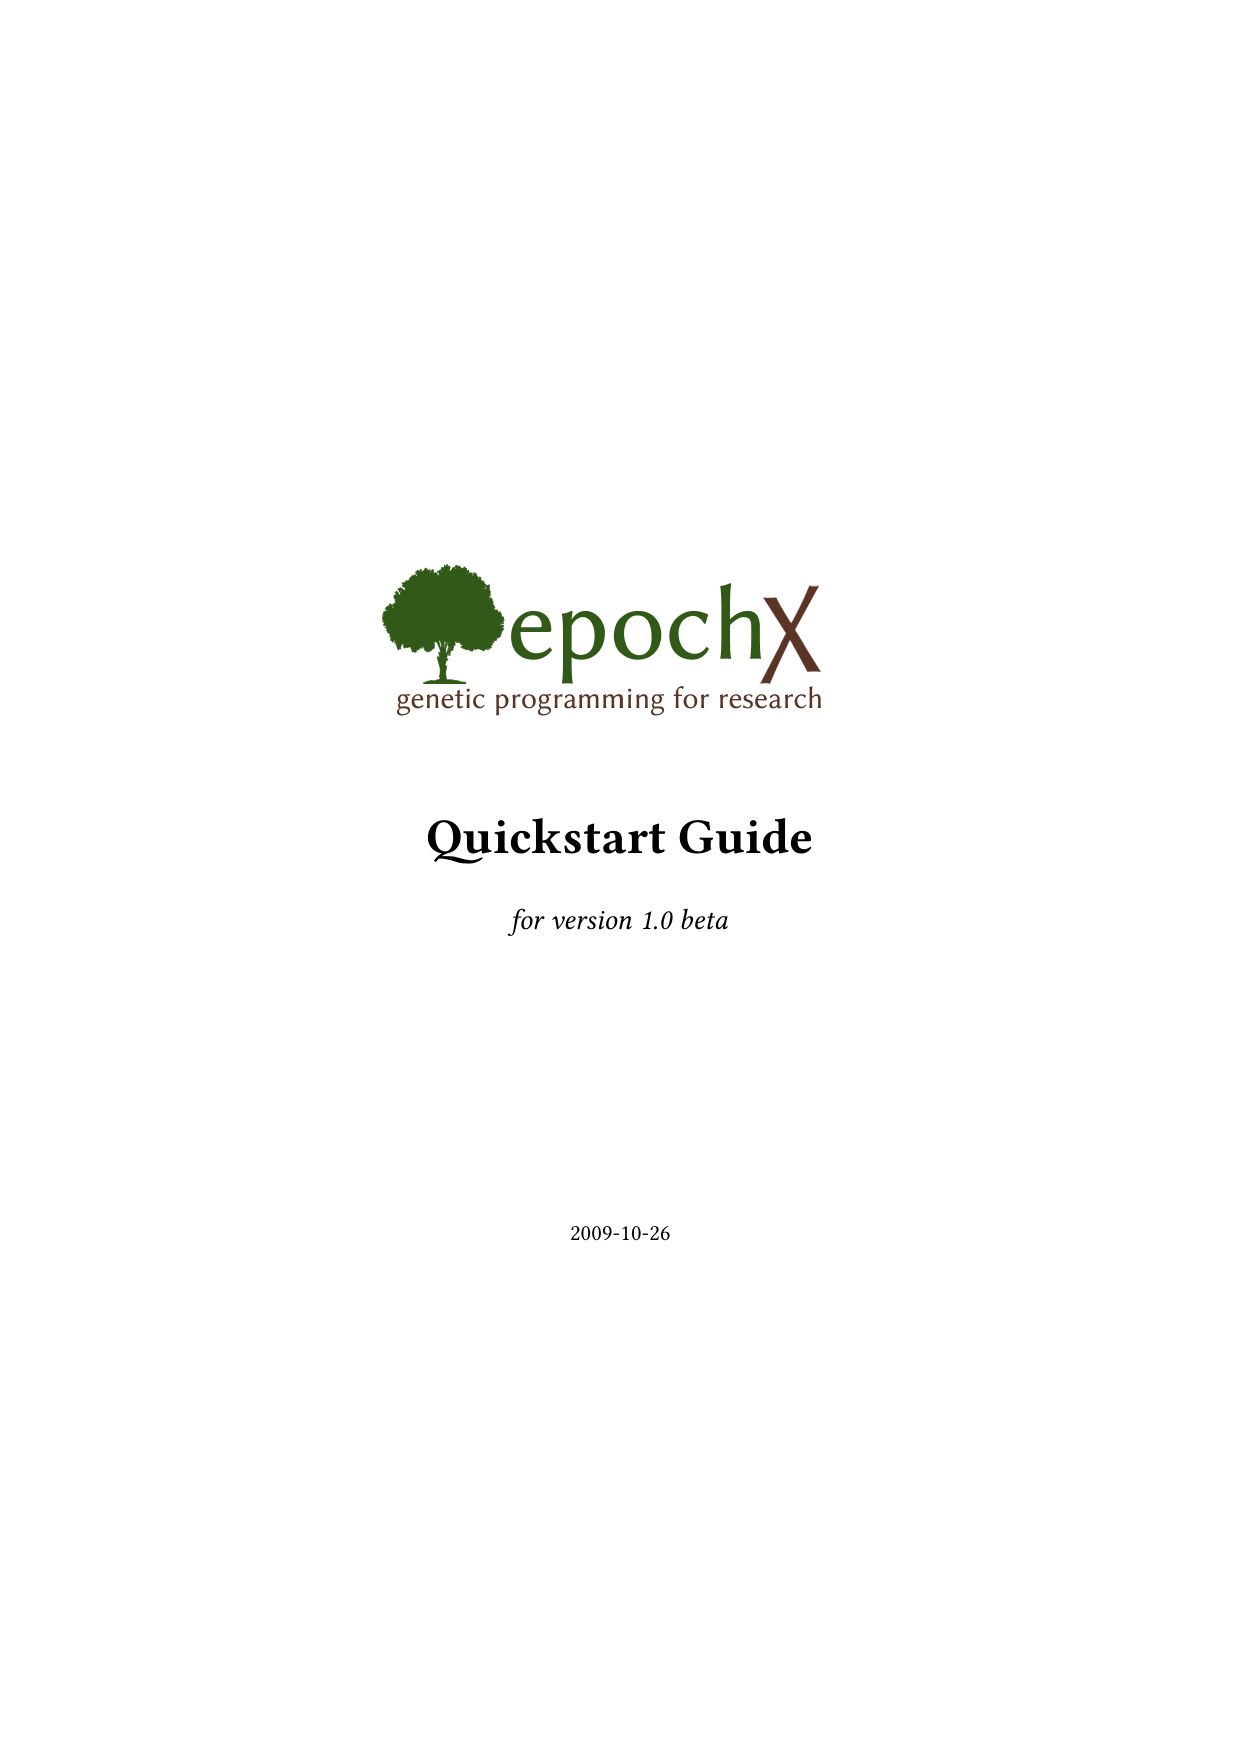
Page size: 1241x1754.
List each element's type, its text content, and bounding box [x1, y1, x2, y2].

text 2009-10-26 [118, 1220, 1122, 1246]
picture [369, 543, 871, 746]
title Quickstart Guide [118, 809, 1122, 866]
subtitle for version 1.0 beta [118, 903, 1122, 937]
